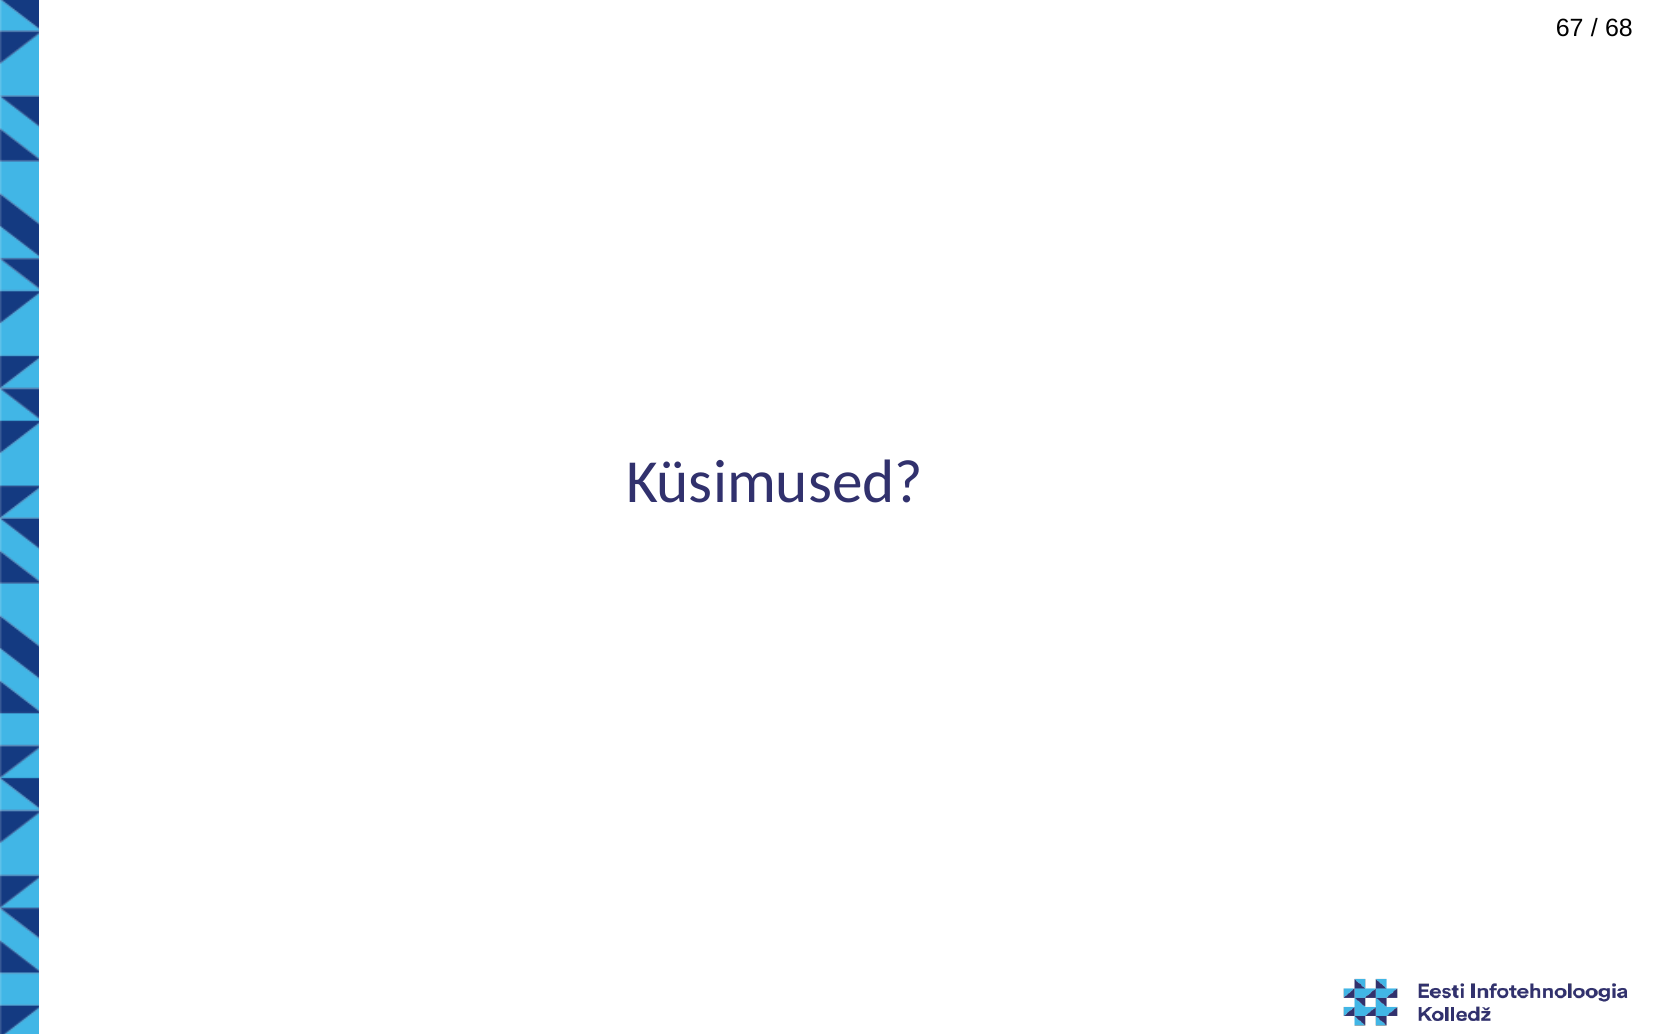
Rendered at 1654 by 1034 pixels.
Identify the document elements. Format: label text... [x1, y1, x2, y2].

title Küsimused? [625, 431, 1044, 544]
